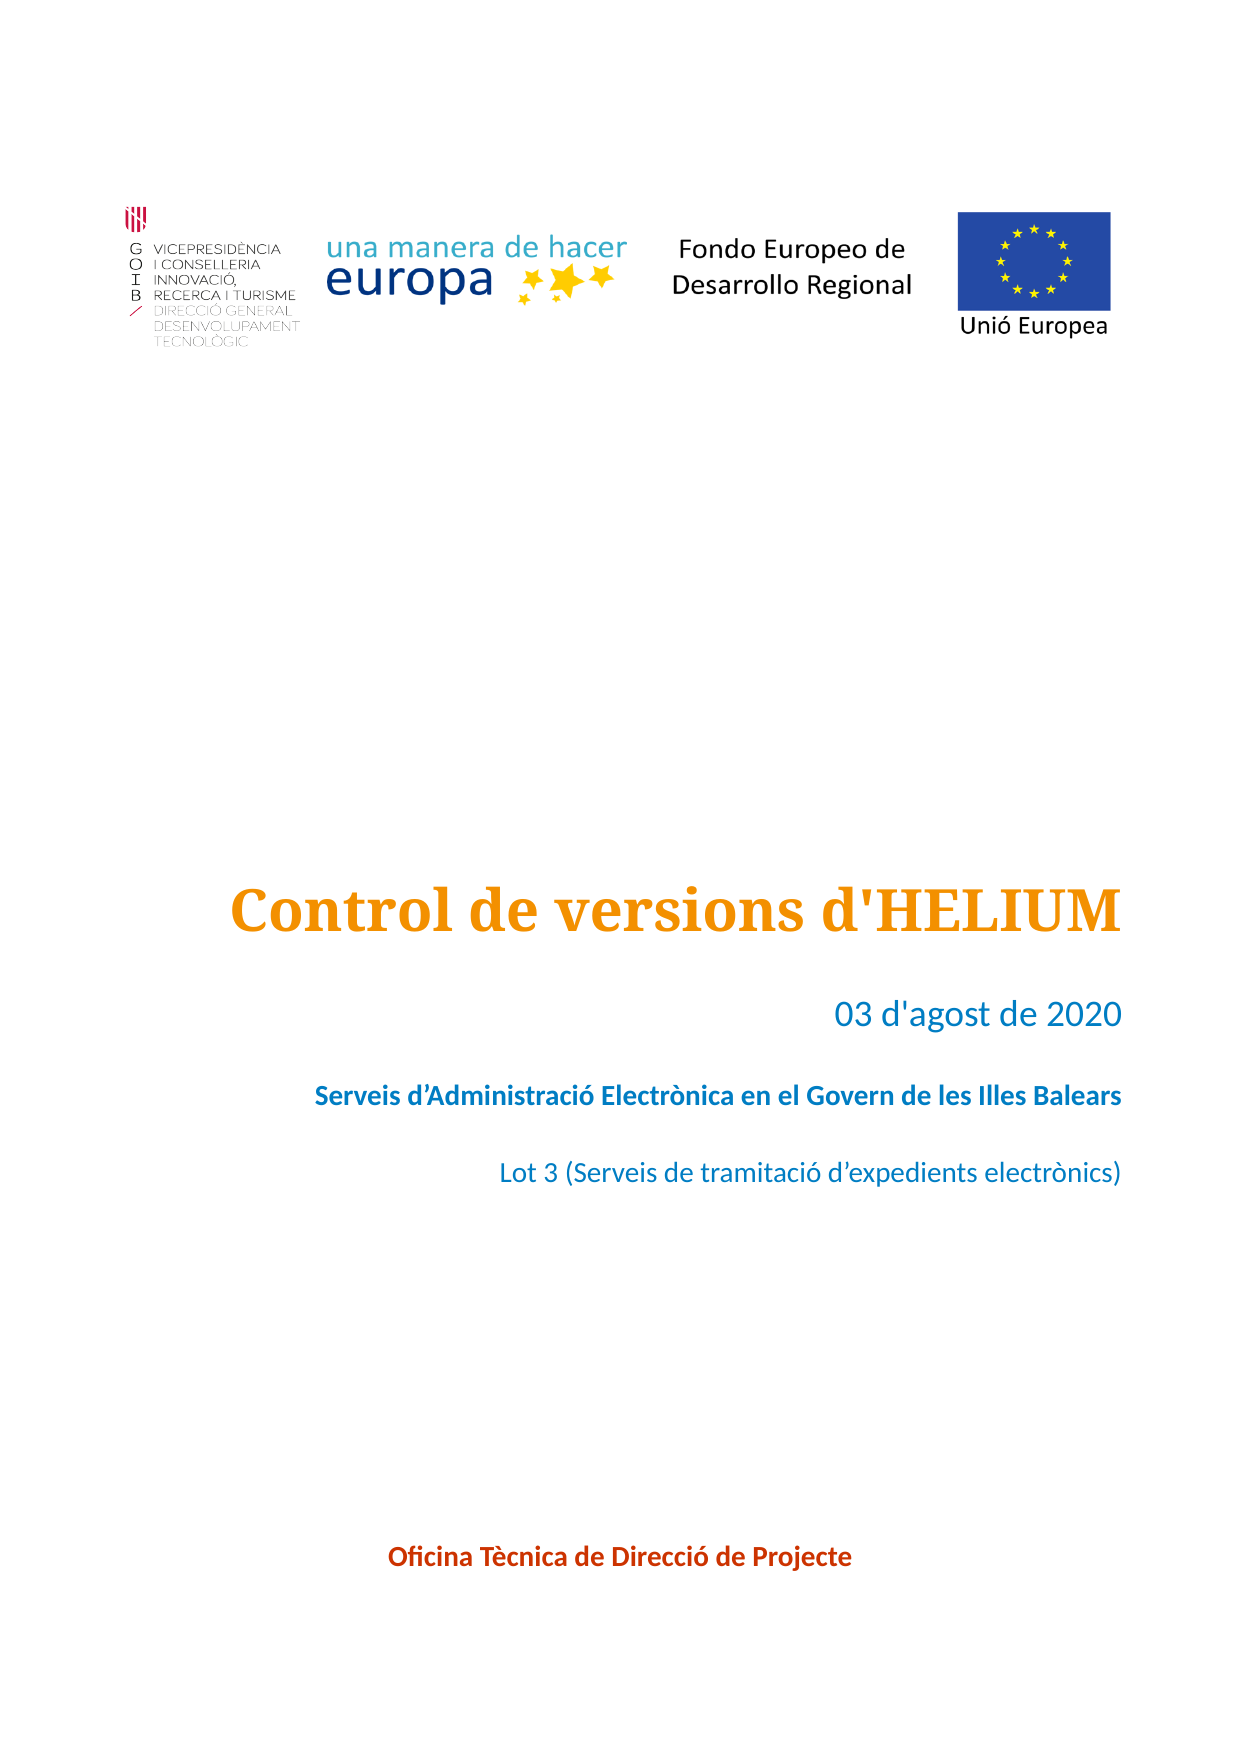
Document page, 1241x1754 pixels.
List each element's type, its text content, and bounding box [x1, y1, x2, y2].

picture [118, 202, 308, 351]
text Control de versions d'HELIUM [118, 869, 1122, 949]
picture [321, 202, 1122, 352]
text Serveis d’Administració Electrònica en el Govern de les Illes Balears [118, 1077, 1122, 1113]
text Lot 3 (Serveis de tramitació d’expedients electrònics) [118, 1154, 1122, 1189]
text 03 d'agost de 2020 [118, 990, 1122, 1036]
text Oficina Tècnica de Direcció de Projecte [118, 1538, 1122, 1574]
